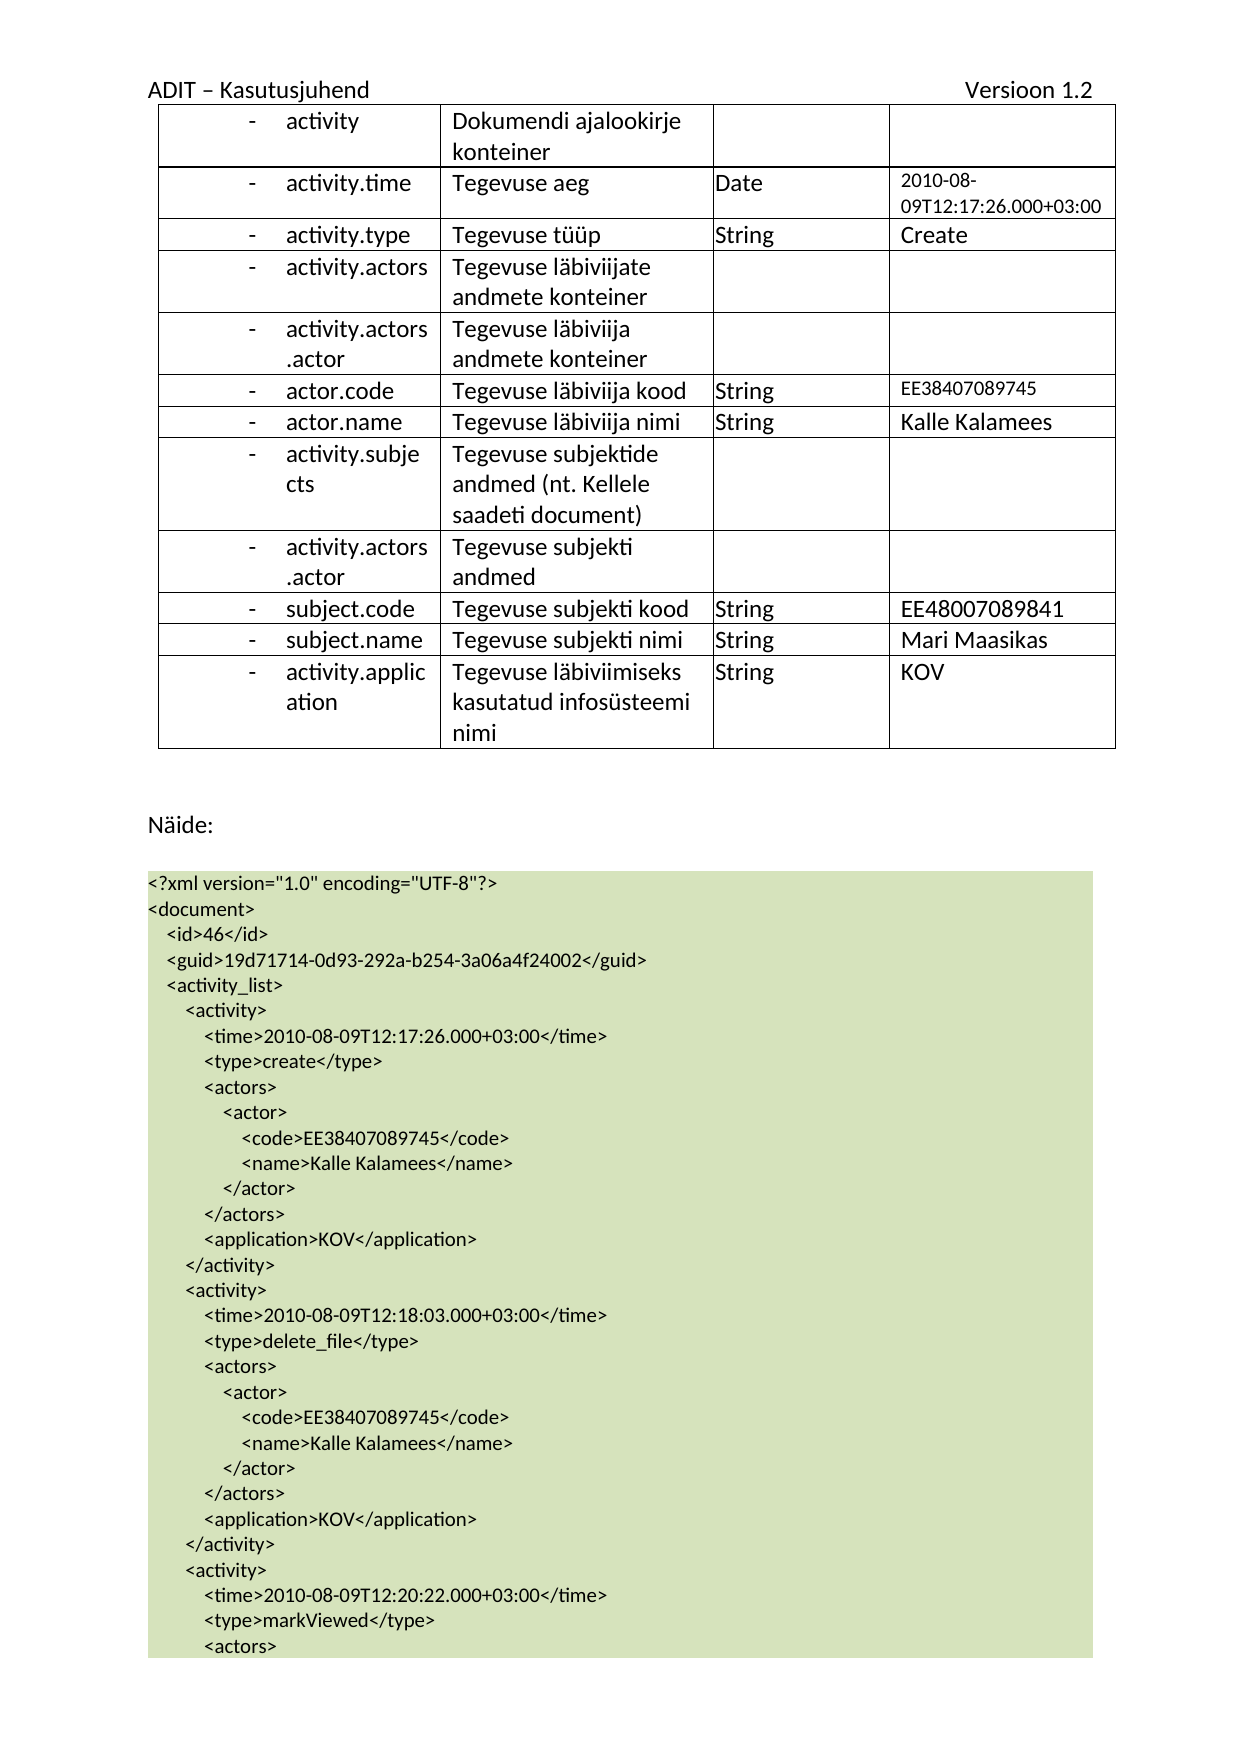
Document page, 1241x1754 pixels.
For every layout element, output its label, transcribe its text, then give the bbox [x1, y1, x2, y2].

text <?xml version="1.0" encoding="UTF-8"?> [148, 871, 1093, 896]
table_cell subject.name [159, 624, 440, 655]
text <name>Kalle Kalamees</name> [148, 1430, 1093, 1455]
table_cell Create [890, 219, 1115, 250]
text <document> [148, 896, 1093, 921]
text <application>KOV</application> [148, 1506, 1093, 1531]
table_cell [890, 438, 1115, 530]
table_cell activity.application [159, 656, 440, 747]
text <guid>19d71714-0d93-292a-b254-3a06a4f24002</guid> [148, 947, 1093, 972]
text <type>create</type> [148, 1048, 1093, 1074]
table_cell activity.type [159, 219, 440, 250]
text <type>markViewed</type> [148, 1608, 1093, 1633]
table_cell Tegevuse läbiviimiseks kasutatud infosüsteemi nimi [441, 656, 713, 747]
text <code>EE38407089745</code> [148, 1404, 1093, 1430]
text Näide: [148, 809, 1093, 840]
table_cell KOV [890, 656, 1115, 747]
table_cell actor.name [159, 407, 440, 437]
table_cell EE48007089841 [890, 593, 1115, 623]
table_cell Tegevuse subjekti nimi [441, 624, 713, 655]
table_cell Tegevuse tüüp [441, 219, 713, 250]
table_cell [890, 251, 1115, 312]
text </actors> [148, 1481, 1093, 1506]
text <activity_list> [148, 972, 1093, 998]
text </activity> [148, 1531, 1093, 1557]
table_cell Kalle Kalamees [890, 407, 1115, 437]
text <actors> [148, 1633, 1093, 1658]
table_cell activity.subjects [159, 438, 440, 530]
text </actor> [148, 1455, 1093, 1481]
text <activity> [148, 998, 1093, 1023]
text <time>2010-08-09T12:20:22.000+03:00</time> [148, 1582, 1093, 1608]
table_cell [714, 251, 889, 312]
text <activity> [148, 1277, 1093, 1303]
table_cell activity.actors.actor [159, 313, 440, 374]
table_cell activity.time [159, 168, 440, 218]
text <name>Kalle Kalamees</name> [148, 1150, 1093, 1176]
text <time>2010-08-09T12:17:26.000+03:00</time> [148, 1023, 1093, 1048]
table_cell Tegevuse subjekti andmed [441, 531, 713, 592]
table_cell Tegevuse subjekti kood [441, 593, 713, 623]
table_cell activity.actors [159, 251, 440, 312]
table_cell Mari Maasikas [890, 624, 1115, 655]
table_cell activity [159, 105, 440, 166]
text <actors> [148, 1074, 1093, 1099]
table_cell [714, 105, 889, 166]
table_cell subject.code [159, 593, 440, 623]
table_cell [714, 313, 889, 374]
text </actor> [148, 1176, 1093, 1201]
table_cell Dokumendi ajalookirje konteiner [441, 105, 713, 166]
text <code>EE38407089745</code> [148, 1125, 1093, 1150]
table_cell Date [714, 168, 889, 218]
table_cell EE38407089745 [890, 375, 1115, 406]
table_cell Tegevuse subjektide andmed (nt. Kellele saadeti document) [441, 438, 713, 530]
table_cell Tegevuse läbiviija nimi [441, 407, 713, 437]
text <id>46</id> [148, 921, 1093, 947]
text <application>KOV</application> [148, 1226, 1093, 1252]
text <actor> [148, 1099, 1093, 1125]
table_cell [890, 313, 1115, 374]
table_cell Tegevuse aeg [441, 168, 713, 218]
table_cell [890, 105, 1115, 166]
table_cell [714, 438, 889, 530]
text </actors> [148, 1201, 1093, 1226]
text <actor> [148, 1379, 1093, 1404]
table_cell String [714, 375, 889, 406]
table_cell String [714, 624, 889, 655]
table_cell Tegevuse läbiviijate andmete konteiner [441, 251, 713, 312]
table_cell actor.code [159, 375, 440, 406]
table_cell [714, 531, 889, 592]
table_cell String [714, 593, 889, 623]
text </activity> [148, 1252, 1093, 1277]
text <time>2010-08-09T12:18:03.000+03:00</time> [148, 1303, 1093, 1328]
table_cell String [714, 219, 889, 250]
text <type>delete_file</type> [148, 1328, 1093, 1353]
table_cell Tegevuse läbiviija andmete konteiner [441, 313, 713, 374]
table_cell String [714, 656, 889, 747]
table_cell 2010-08-09T12:17:26.000+03:00 [890, 168, 1115, 218]
text <activity> [148, 1557, 1093, 1582]
table_cell String [714, 407, 889, 437]
table_cell Tegevuse läbiviija kood [441, 375, 713, 406]
table_cell [890, 531, 1115, 592]
table_cell activity.actors.actor [159, 531, 440, 592]
text <actors> [148, 1353, 1093, 1379]
